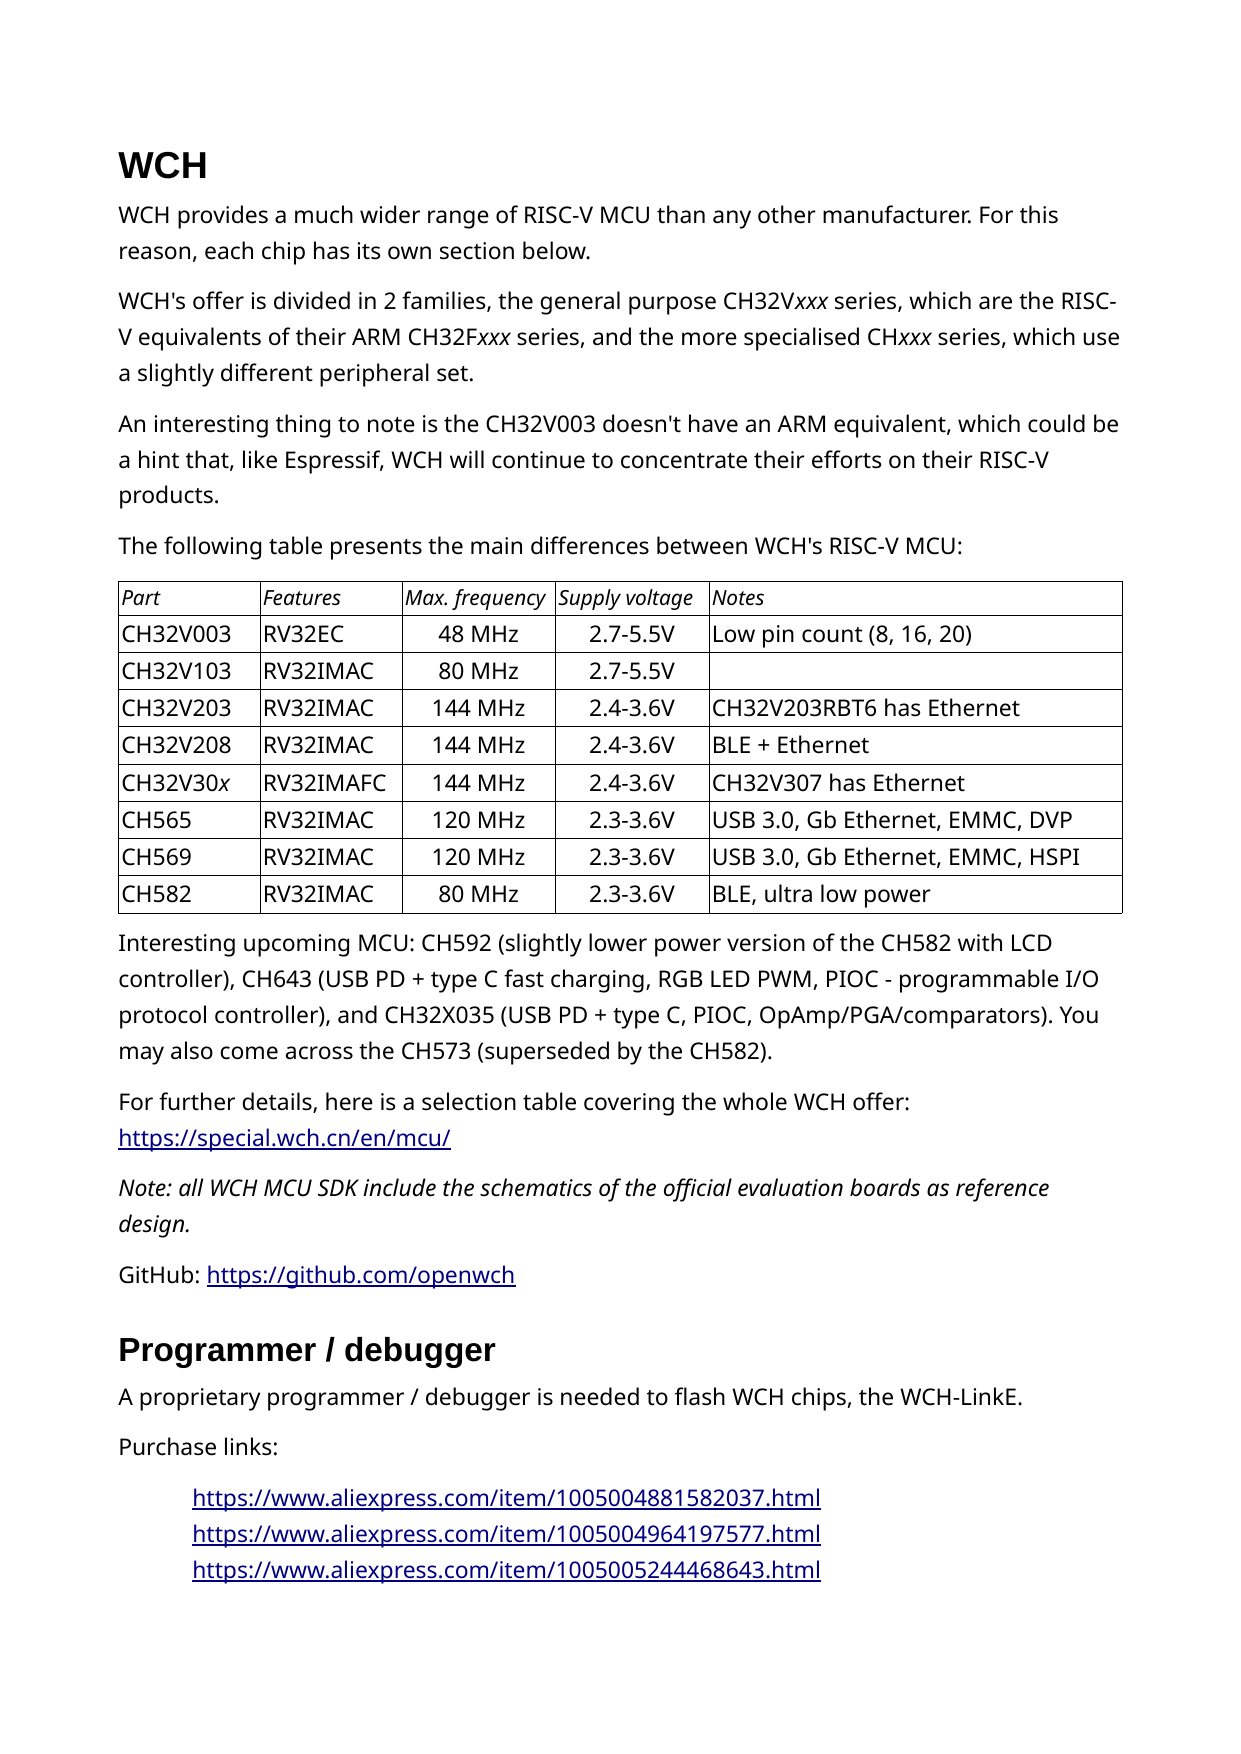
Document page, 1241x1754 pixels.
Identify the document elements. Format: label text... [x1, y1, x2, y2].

table_cell CH32V003 [119, 616, 260, 652]
table_cell RV32IMAC [261, 876, 402, 912]
text Interesting upcoming MCU: CH592 (slightly lower power version of the CH582 with LCD controller), CH643 (USB PD + type C fast charging, RGB LED PWM, PIOC - programmable I/O protocol controller), and CH32X035 (USB PD + type C, PIOC, OpAmp/PGA/comparators). You may also come across the CH573 (superseded by the CH582). [118, 927, 1122, 1066]
subtitle WCH [118, 143, 1122, 186]
table_cell 48 MHz [403, 616, 555, 652]
table_cell RV32IMAC [261, 727, 402, 764]
table_cell USB 3.0, Gb Ethernet, EMMC, DVP [710, 802, 1122, 838]
table_cell 2.3-3.6V [556, 876, 709, 912]
table_cell 120 MHz [403, 802, 555, 838]
table_header Supply voltage [556, 582, 709, 615]
table_cell RV32IMAFC [261, 765, 402, 801]
table_cell 80 MHz [403, 653, 555, 689]
text Note: all WCH MCU SDK include the schematics of the official evaluation boards as reference design. [118, 1172, 1122, 1239]
text Purchase links: [118, 1431, 1122, 1463]
text An interesting thing to note is the CH32V003 doesn't have an ARM equivalent, which could be a hint that, like Espressif, WCH will continue to concentrate their efforts on their RISC-V products. [118, 408, 1122, 511]
table_cell RV32IMAC [261, 653, 402, 689]
table_cell USB 3.0, Gb Ethernet, EMMC, HSPI [710, 839, 1122, 875]
table_cell [710, 653, 1122, 689]
subtitle Programmer / debugger [118, 1330, 1122, 1368]
table_cell 2.4-3.6V [556, 690, 709, 726]
table_cell 144 MHz [403, 727, 555, 764]
table_cell CH569 [119, 839, 260, 875]
table_cell CH32V30x [119, 765, 260, 801]
table_cell RV32IMAC [261, 690, 402, 726]
text https://www.aliexpress.com/item/1005004964197577.html [192, 1518, 1122, 1549]
table_header Max. frequency [403, 582, 555, 615]
table_cell 144 MHz [403, 690, 555, 726]
text GitHub: https://github.com/openwch [118, 1258, 1122, 1290]
text A proprietary programmer / debugger is needed to flash WCH chips, the WCH-LinkE. [118, 1381, 1122, 1412]
text https://www.aliexpress.com/item/1005004881582037.html [192, 1482, 1122, 1513]
table_cell 2.3-3.6V [556, 802, 709, 838]
text WCH's offer is divided in 2 families, the general purpose CH32Vxxx series, which are the RISC-V equivalents of their ARM CH32Fxxx series, and the more specialised CHxxx series, which use a slightly different peripheral set. [118, 285, 1122, 388]
table_cell RV32IMAC [261, 839, 402, 875]
table_cell RV32EC [261, 616, 402, 652]
table_cell 80 MHz [403, 876, 555, 912]
table_cell 2.7-5.5V [556, 653, 709, 689]
table_cell CH32V203RBT6 has Ethernet [710, 690, 1122, 726]
table_cell RV32IMAC [261, 802, 402, 838]
table_cell Low pin count (8, 16, 20) [710, 616, 1122, 652]
table_header Notes [710, 582, 1122, 615]
text For further details, here is a selection table covering the whole WCH offer: https://special.wch.cn/en/mcu/ [118, 1086, 1122, 1153]
table_cell 120 MHz [403, 839, 555, 875]
table_cell 2.7-5.5V [556, 616, 709, 652]
table_cell CH32V103 [119, 653, 260, 689]
table_cell CH565 [119, 802, 260, 838]
table_cell BLE + Ethernet [710, 727, 1122, 764]
table_cell BLE, ultra low power [710, 876, 1122, 912]
table_cell 2.3-3.6V [556, 839, 709, 875]
table_header Part [119, 582, 260, 615]
text The following table presents the main differences between WCH's RISC-V MCU: [118, 530, 1122, 561]
text WCH provides a much wider range of RISC-V MCU than any other manufacturer. For this reason, each chip has its own section below. [118, 199, 1122, 266]
text https://www.aliexpress.com/item/1005005244468643.html [192, 1554, 1122, 1585]
table_cell CH32V307 has Ethernet [710, 765, 1122, 801]
table_cell CH32V203 [119, 690, 260, 726]
table_cell CH32V208 [119, 727, 260, 764]
table_header Features [261, 582, 402, 615]
table_cell 144 MHz [403, 765, 555, 801]
table_cell CH582 [119, 876, 260, 912]
table_cell 2.4-3.6V [556, 765, 709, 801]
table_cell 2.4-3.6V [556, 727, 709, 764]
